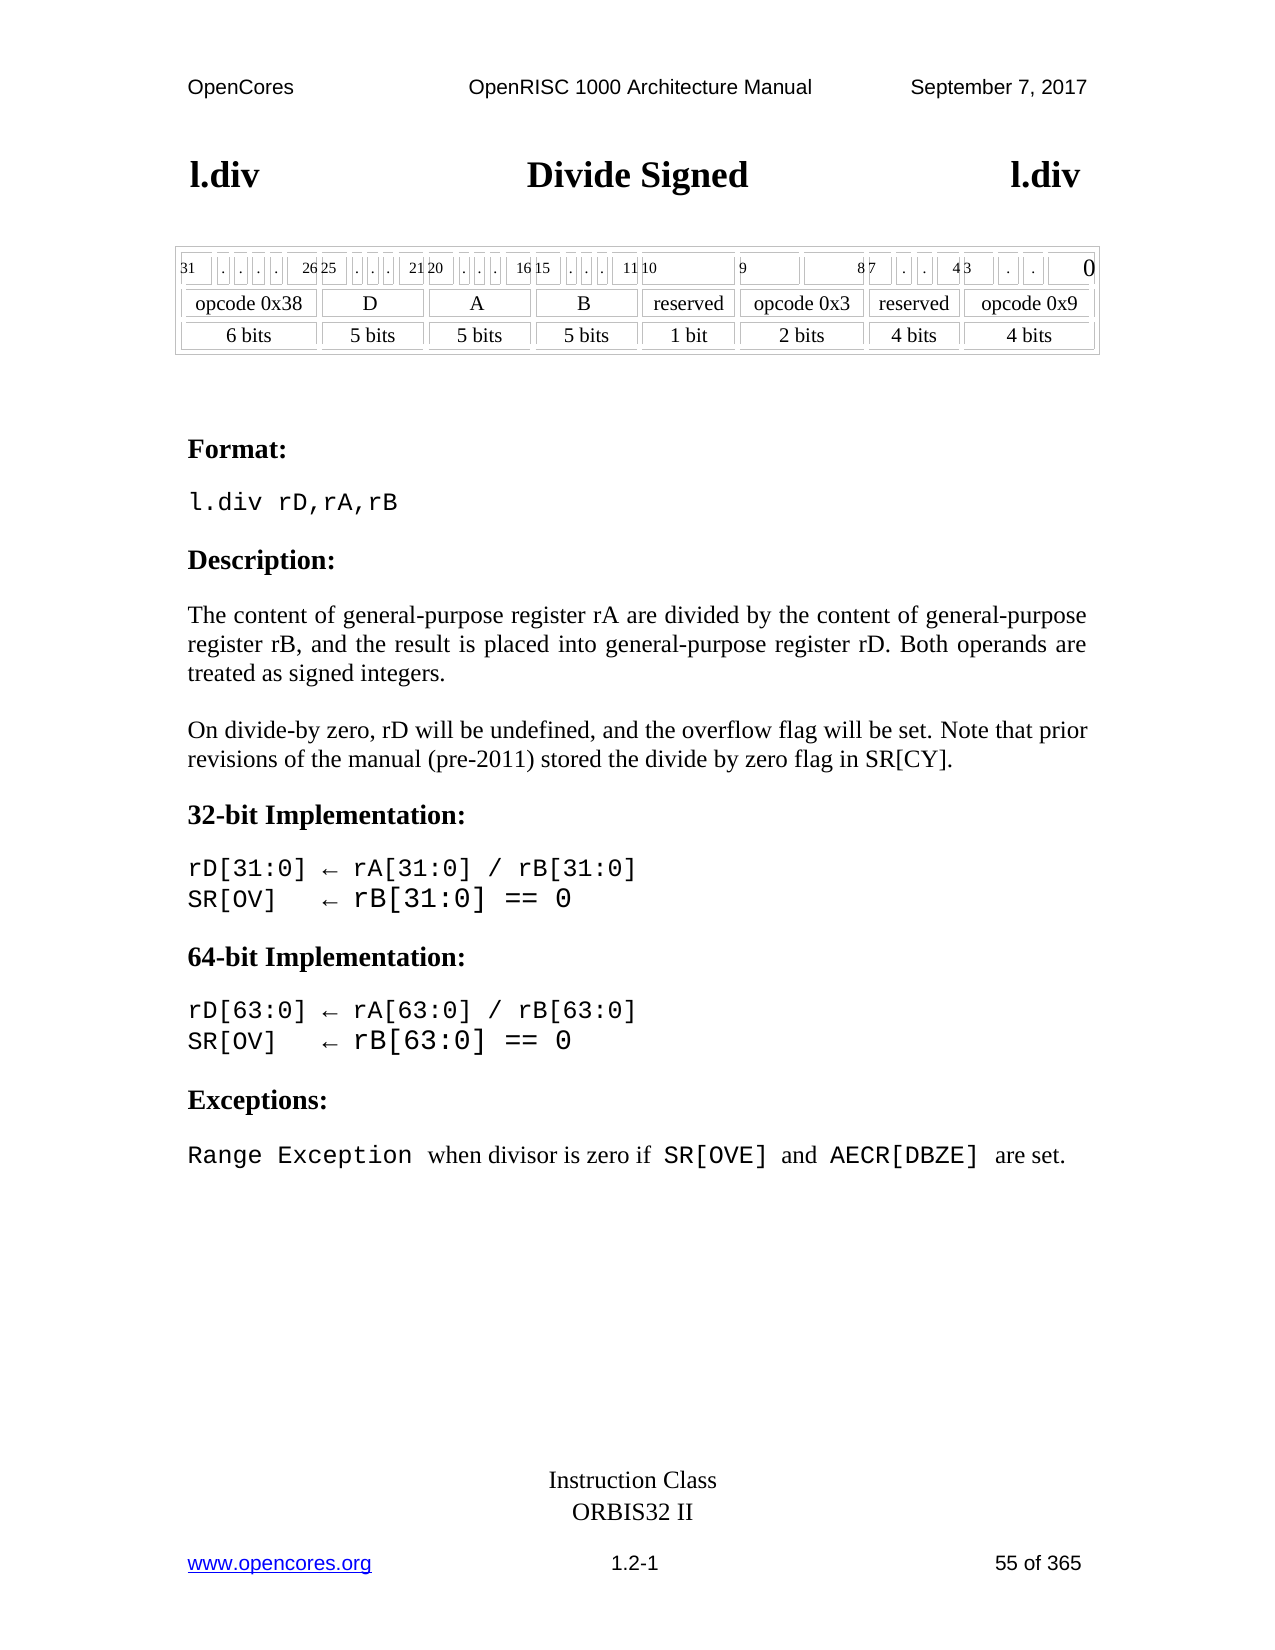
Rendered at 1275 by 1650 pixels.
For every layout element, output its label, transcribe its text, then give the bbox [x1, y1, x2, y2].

text 32-bit Implementation: [187, 798, 1087, 830]
text rD[31:0] ← rA[31:0] / rB[31:0] SR[OV] ← rB[31:0] == 0 [187, 855, 1087, 915]
text The content of general-purpose register rA are divided by the content of general-purpose register rB, and the result is placed into general-purpose register rD. Both operands are treated as signed integers. [187, 600, 1087, 687]
text 64-bit Implementation: [187, 940, 1087, 973]
text Format: [187, 432, 1087, 464]
text On divide-by zero, rD will be undefined, and the overflow flag will be set. Note that prior revisions of the manual (pre-2011) stored the divide by zero flag in SR[CY]. [187, 715, 1087, 773]
text Description: [187, 543, 1087, 575]
text l.div rD,rA,rB [187, 489, 1087, 518]
text Exceptions: [187, 1083, 1087, 1115]
text Range Exception when divisor is zero if SR[OVE] and AECR[DBZE] are set. [187, 1140, 1087, 1171]
text rD[63:0] ← rA[63:0] / rB[63:0] SR[OV] ← rB[63:0] == 0 [187, 998, 1087, 1058]
